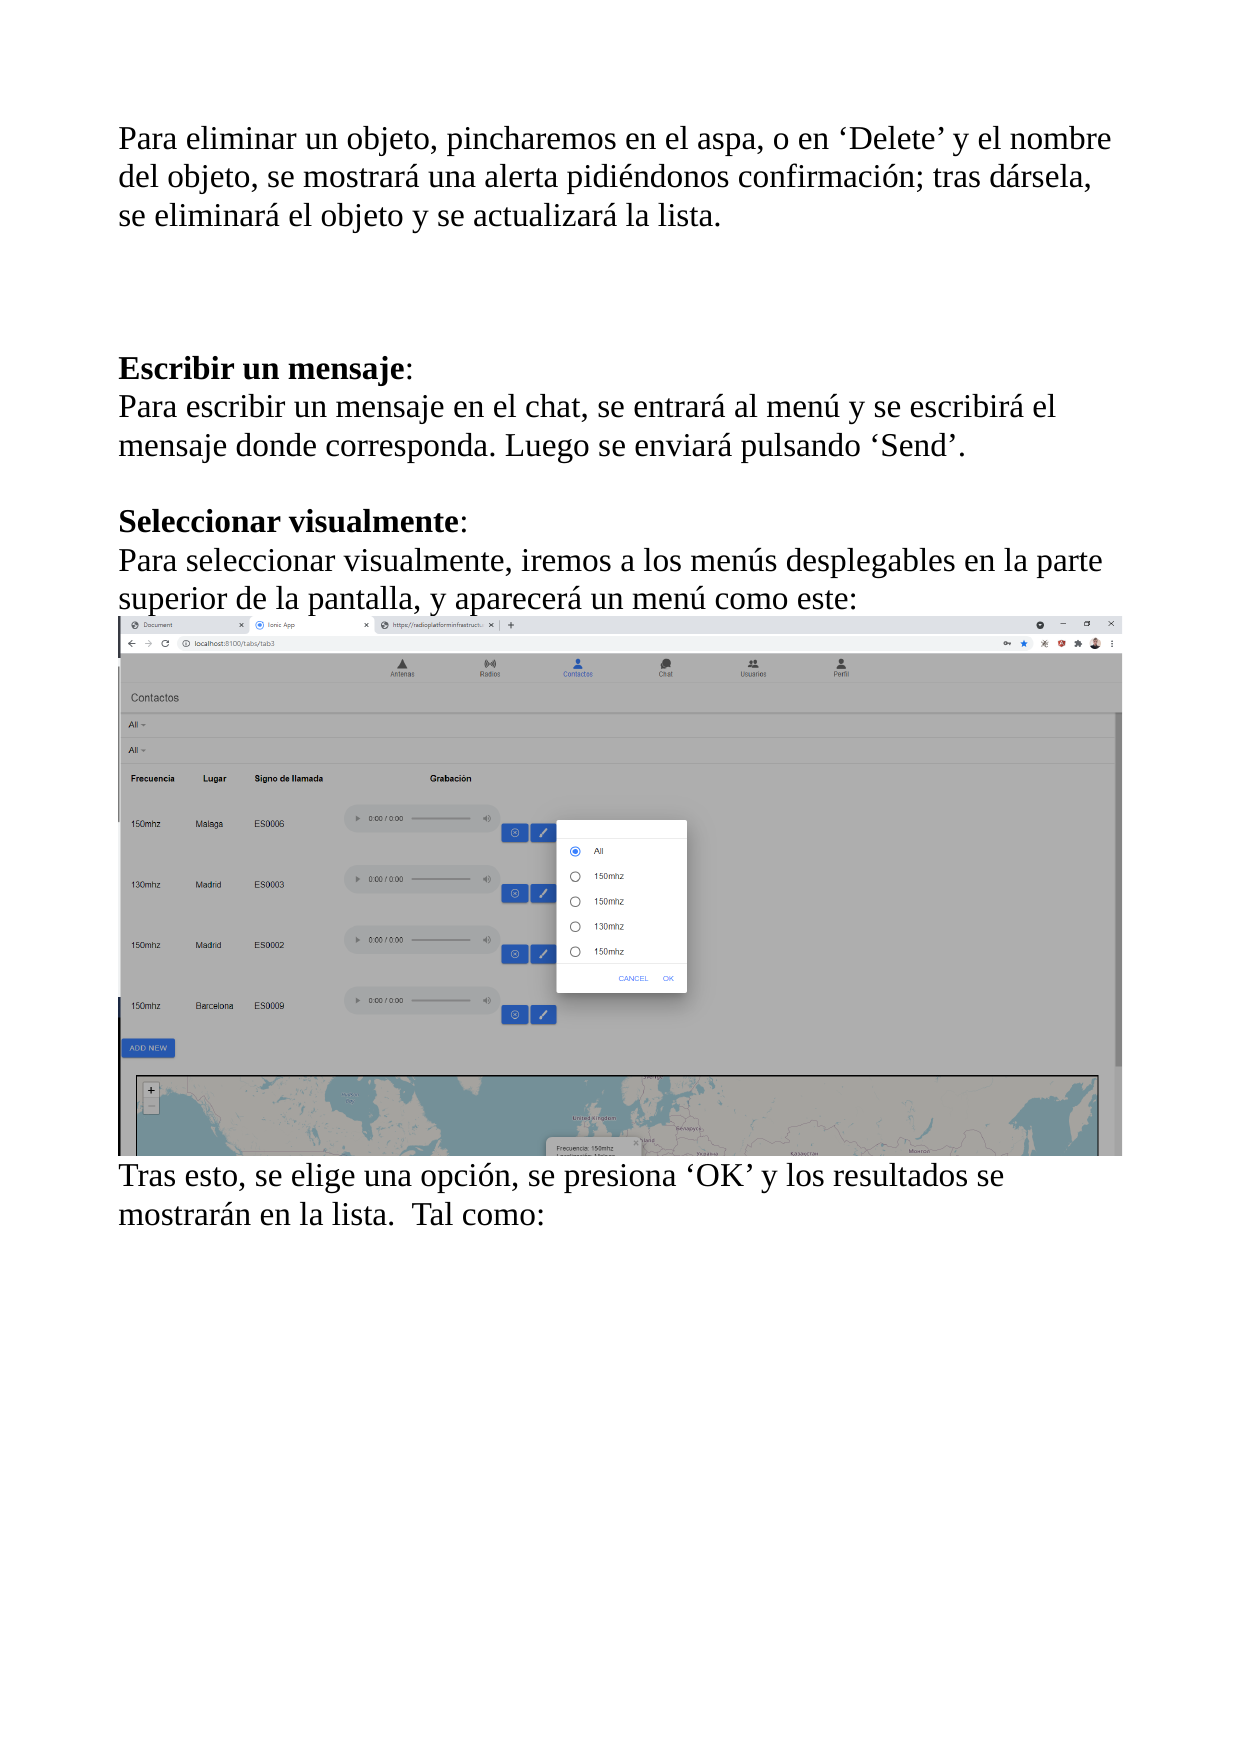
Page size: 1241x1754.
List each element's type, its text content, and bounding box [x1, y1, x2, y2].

text Escribir un mensaje: [118, 348, 1122, 386]
picture [118, 616, 1123, 1156]
text Para seleccionar visualmente, iremos a los menús desplegables en la parte superior de la pantalla, y aparecerá un menú como este: [118, 540, 1122, 616]
text Seleccionar visualmente: [118, 501, 1122, 540]
text Para escribir un mensaje en el chat, se entrará al menú y se escribirá el mensaje donde corresponda. Luego se enviará pulsando ‘Send’. [118, 386, 1122, 463]
text Tras esto, se elige una opción, se presiona ‘OK’ y los resultados se mostrarán en la lista. Tal como: [118, 1156, 1122, 1232]
text Para eliminar un objeto, pincharemos en el aspa, o en ‘Delete’ y el nombre del objeto, se mostrará una alerta pidiéndonos confirmación; tras dársela, se eliminará el objeto y se actualizará la lista. [118, 118, 1122, 233]
